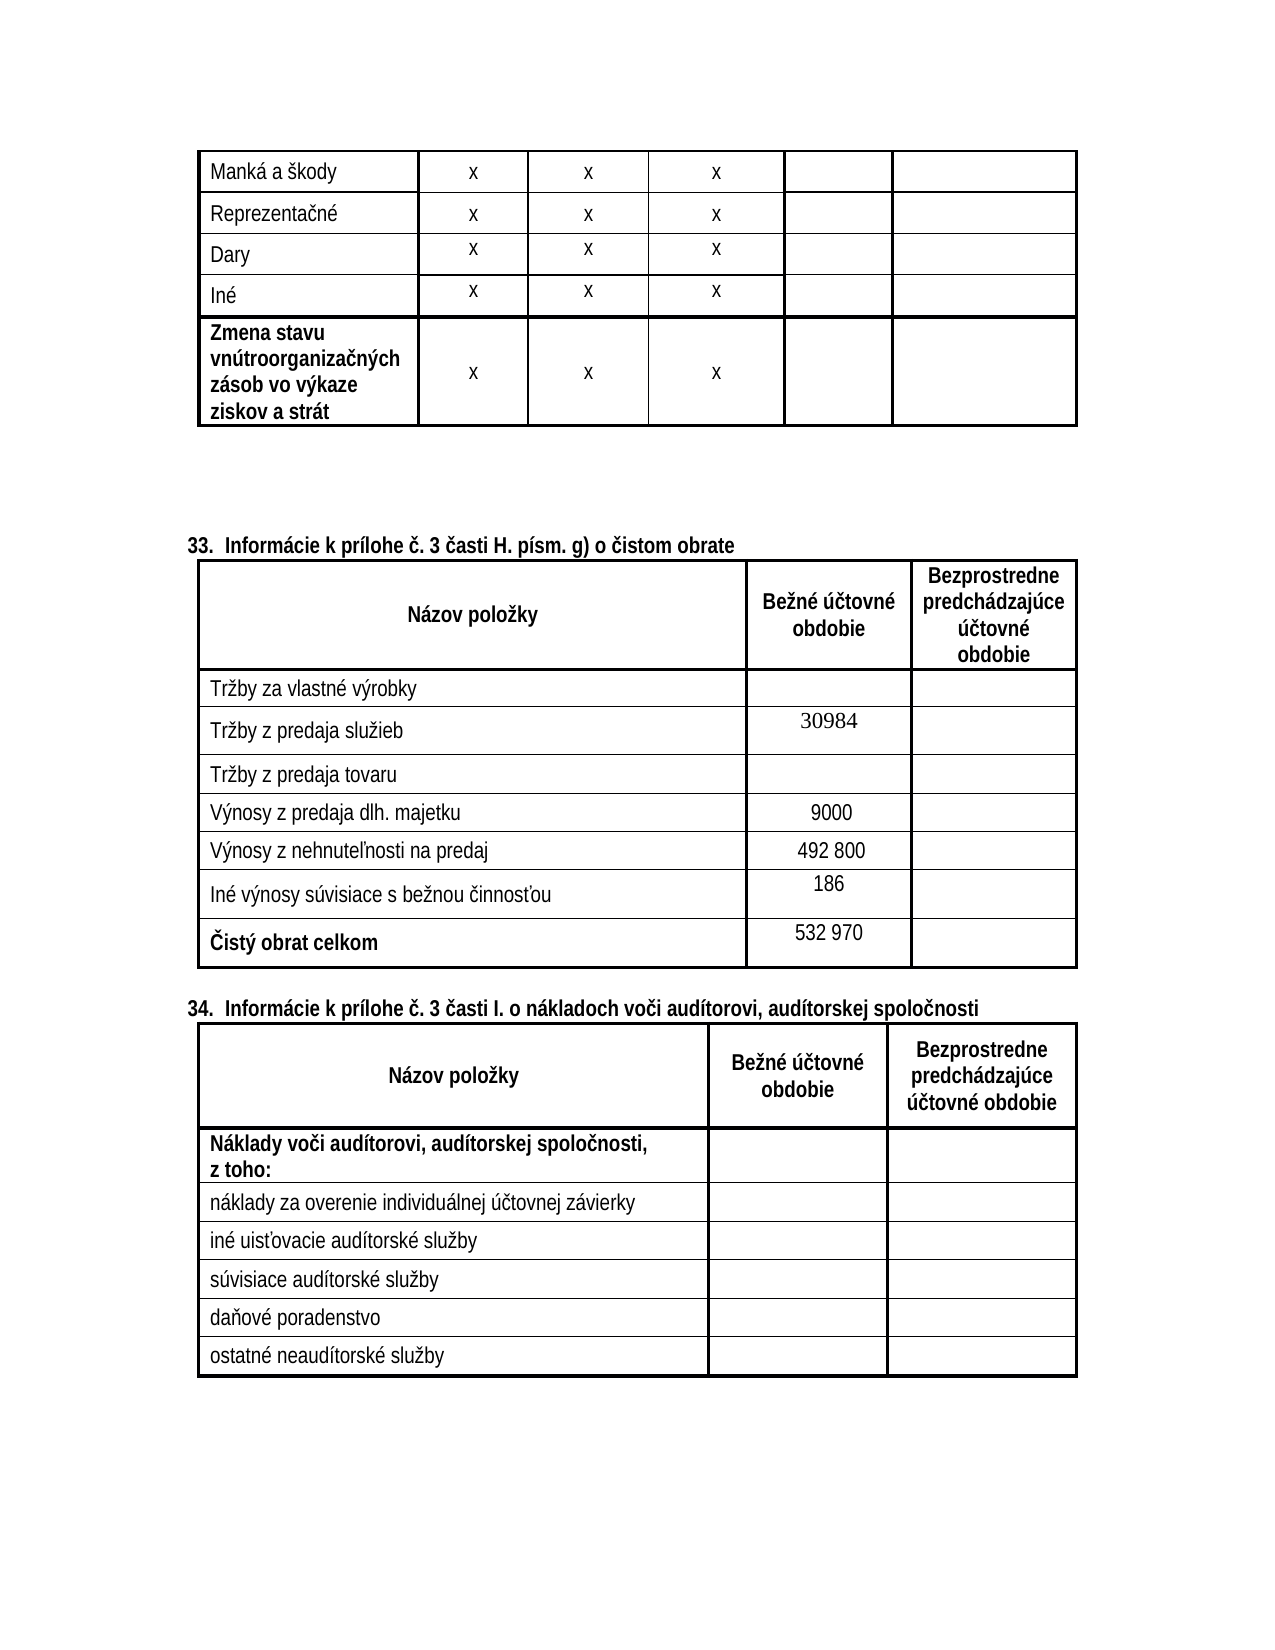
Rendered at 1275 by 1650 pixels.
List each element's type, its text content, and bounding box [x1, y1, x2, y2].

table_cell daňové poradenstvo [200, 1299, 707, 1336]
table_cell Reprezentačné [201, 193, 417, 233]
text 34. Informácie k prílohe č. 3 časti I. o nákladoch voči audítorovi, audítorskej spoločnosti [187, 995, 1087, 1022]
table_cell x [649, 152, 783, 191]
table_cell [786, 319, 891, 424]
table_cell [710, 1299, 886, 1336]
table_cell x [420, 276, 527, 315]
table_cell x [420, 152, 527, 191]
table_cell [913, 870, 1075, 918]
table_cell [710, 1183, 886, 1221]
table_cell 186 [748, 870, 910, 918]
table_cell Náklady voči audítorovi, audítorskej spoločnosti, z toho: [200, 1130, 707, 1182]
table_header Názov položky [200, 1025, 707, 1126]
table_cell [894, 319, 1075, 424]
table_cell [913, 794, 1075, 831]
table_cell x [420, 234, 527, 274]
table_cell [889, 1337, 1075, 1374]
table_cell x [529, 276, 648, 315]
table_cell Iné [201, 275, 417, 315]
table_cell Zmena stavu vnútroorganizačných zásob vo výkaze ziskov a strát [201, 319, 417, 424]
table_cell x [529, 319, 648, 424]
table_cell [894, 234, 1075, 274]
table_cell [913, 755, 1075, 792]
table_cell Tržby z predaja služieb [200, 707, 745, 754]
table_cell [786, 234, 891, 274]
table_cell [710, 1337, 886, 1374]
table_cell x [420, 193, 527, 233]
table_header Názov položky [200, 562, 745, 667]
table_cell [786, 275, 891, 315]
table_cell 532 970 [748, 919, 910, 966]
table_cell [889, 1299, 1075, 1336]
table_cell [913, 832, 1075, 869]
table_cell [748, 671, 910, 706]
table_cell Tržby z predaja tovaru [200, 755, 745, 792]
table_cell [786, 193, 891, 233]
table_cell x [649, 193, 783, 233]
table_cell x [420, 319, 527, 424]
table_cell [889, 1183, 1075, 1221]
table_cell Manká a škody [201, 152, 417, 191]
table_cell Tržby za vlastné výrobky [200, 671, 745, 706]
table_cell [894, 275, 1075, 315]
table_cell x [529, 234, 648, 274]
table_cell [710, 1222, 886, 1259]
table_header Bezprostredne predchádzajúce účtovné obdobie [889, 1025, 1075, 1126]
table_cell x [649, 234, 783, 274]
table_cell x [529, 193, 648, 233]
table_cell 30984 [748, 707, 910, 754]
table_cell [710, 1130, 886, 1182]
table_cell Výnosy z predaja dlh. majetku [200, 794, 745, 831]
table_cell [913, 671, 1075, 706]
table_header Bežné účtovné obdobie [710, 1025, 886, 1126]
table_cell Iné výnosy súvisiace s bežnou činnosťou [200, 870, 745, 918]
table_header Bezprostredne predchádzajúce účtovné obdobie [913, 562, 1075, 667]
table_cell [894, 193, 1075, 233]
table_cell súvisiace audítorské služby [200, 1260, 707, 1297]
table_cell x [529, 152, 648, 191]
table_cell [894, 152, 1075, 191]
table_cell [786, 152, 891, 191]
table_cell [889, 1222, 1075, 1259]
table_cell x [649, 276, 783, 315]
table_cell 492 800 [748, 832, 910, 869]
table_cell 9000 [748, 794, 910, 831]
table_cell [889, 1260, 1075, 1297]
table_cell ostatné neaudítorské služby [200, 1337, 707, 1374]
table_cell [889, 1130, 1075, 1182]
table_cell Čistý obrat celkom [200, 919, 745, 966]
table_cell [913, 919, 1075, 966]
table_cell Výnosy z nehnuteľnosti na predaj [200, 832, 745, 869]
table_cell [913, 707, 1075, 754]
table_cell x [649, 319, 783, 424]
table_cell [748, 755, 910, 792]
table_cell náklady za overenie individuálnej účtovnej závierky [200, 1183, 707, 1221]
table_cell iné uisťovacie audítorské služby [200, 1222, 707, 1259]
text 33. Informácie k prílohe č. 3 časti H. písm. g) o čistom obrate [187, 532, 1087, 559]
table_cell [710, 1260, 886, 1297]
table_header Bežné účtovné obdobie [748, 562, 910, 667]
table_cell Dary [201, 234, 417, 274]
